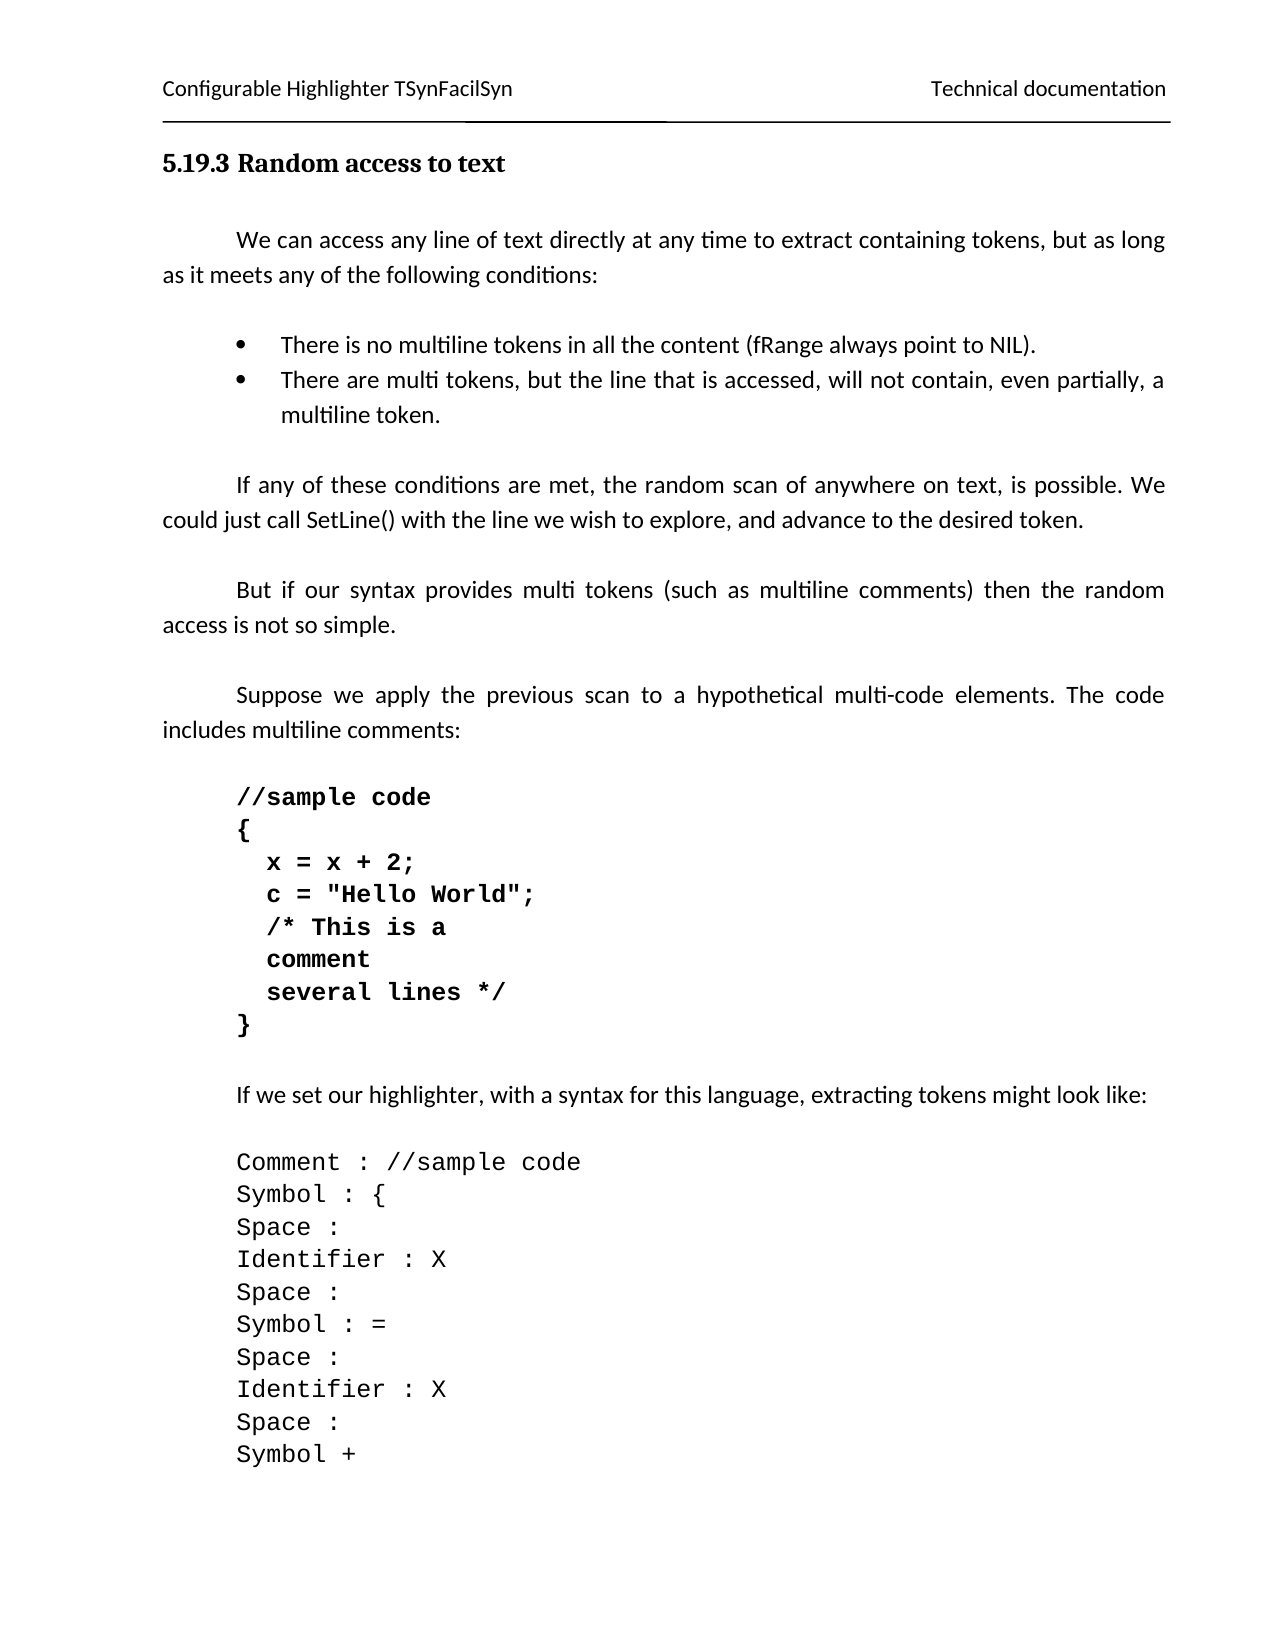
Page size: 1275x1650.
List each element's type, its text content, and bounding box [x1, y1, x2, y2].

text Identifier : X [162, 1247, 1167, 1275]
text If any of these conditions are met, the random scan of anywhere on text, is possible. We could just call SetLine() with the line we wish to explore, and advance to the desired token. [162, 469, 1167, 535]
text Suppose we apply the previous scan to a hypothetical multi-code elements. The code includes multiline comments: [162, 679, 1167, 745]
text Symbol : = [162, 1312, 1167, 1340]
text /* This is a [162, 914, 1167, 943]
text Space : [162, 1409, 1167, 1438]
text We can access any line of text directly at any time to extract containing tokens, but as long as it meets any of the following conditions: [162, 224, 1167, 290]
text Space : [162, 1344, 1167, 1373]
text Space : [162, 1214, 1167, 1243]
text Symbol + [162, 1442, 1167, 1470]
text several lines */ [162, 979, 1167, 1008]
list There is no multiline tokens in all the content (fRange always point to NIL). [236, 329, 1167, 360]
subtitle Random access to text [162, 148, 1167, 179]
text x = x + 2; [162, 849, 1167, 878]
text Identifier : X [162, 1377, 1167, 1405]
text comment [162, 947, 1167, 975]
text c = "Hello World"; [162, 882, 1167, 910]
text { [162, 817, 1167, 845]
text If we set our highlighter, with a syntax for this language, extracting tokens might look like: [162, 1079, 1167, 1110]
text //sample code [162, 784, 1167, 813]
list There are multi tokens, but the line that is accessed, will not contain, even partially, a multiline token. [236, 364, 1167, 430]
text Comment : //sample code [162, 1149, 1167, 1178]
text But if our syntax provides multi tokens (such as multiline comments) then the random access is not so simple. [162, 574, 1167, 640]
text Space : [162, 1279, 1167, 1308]
text } [162, 1012, 1167, 1040]
text Symbol : { [162, 1182, 1167, 1210]
